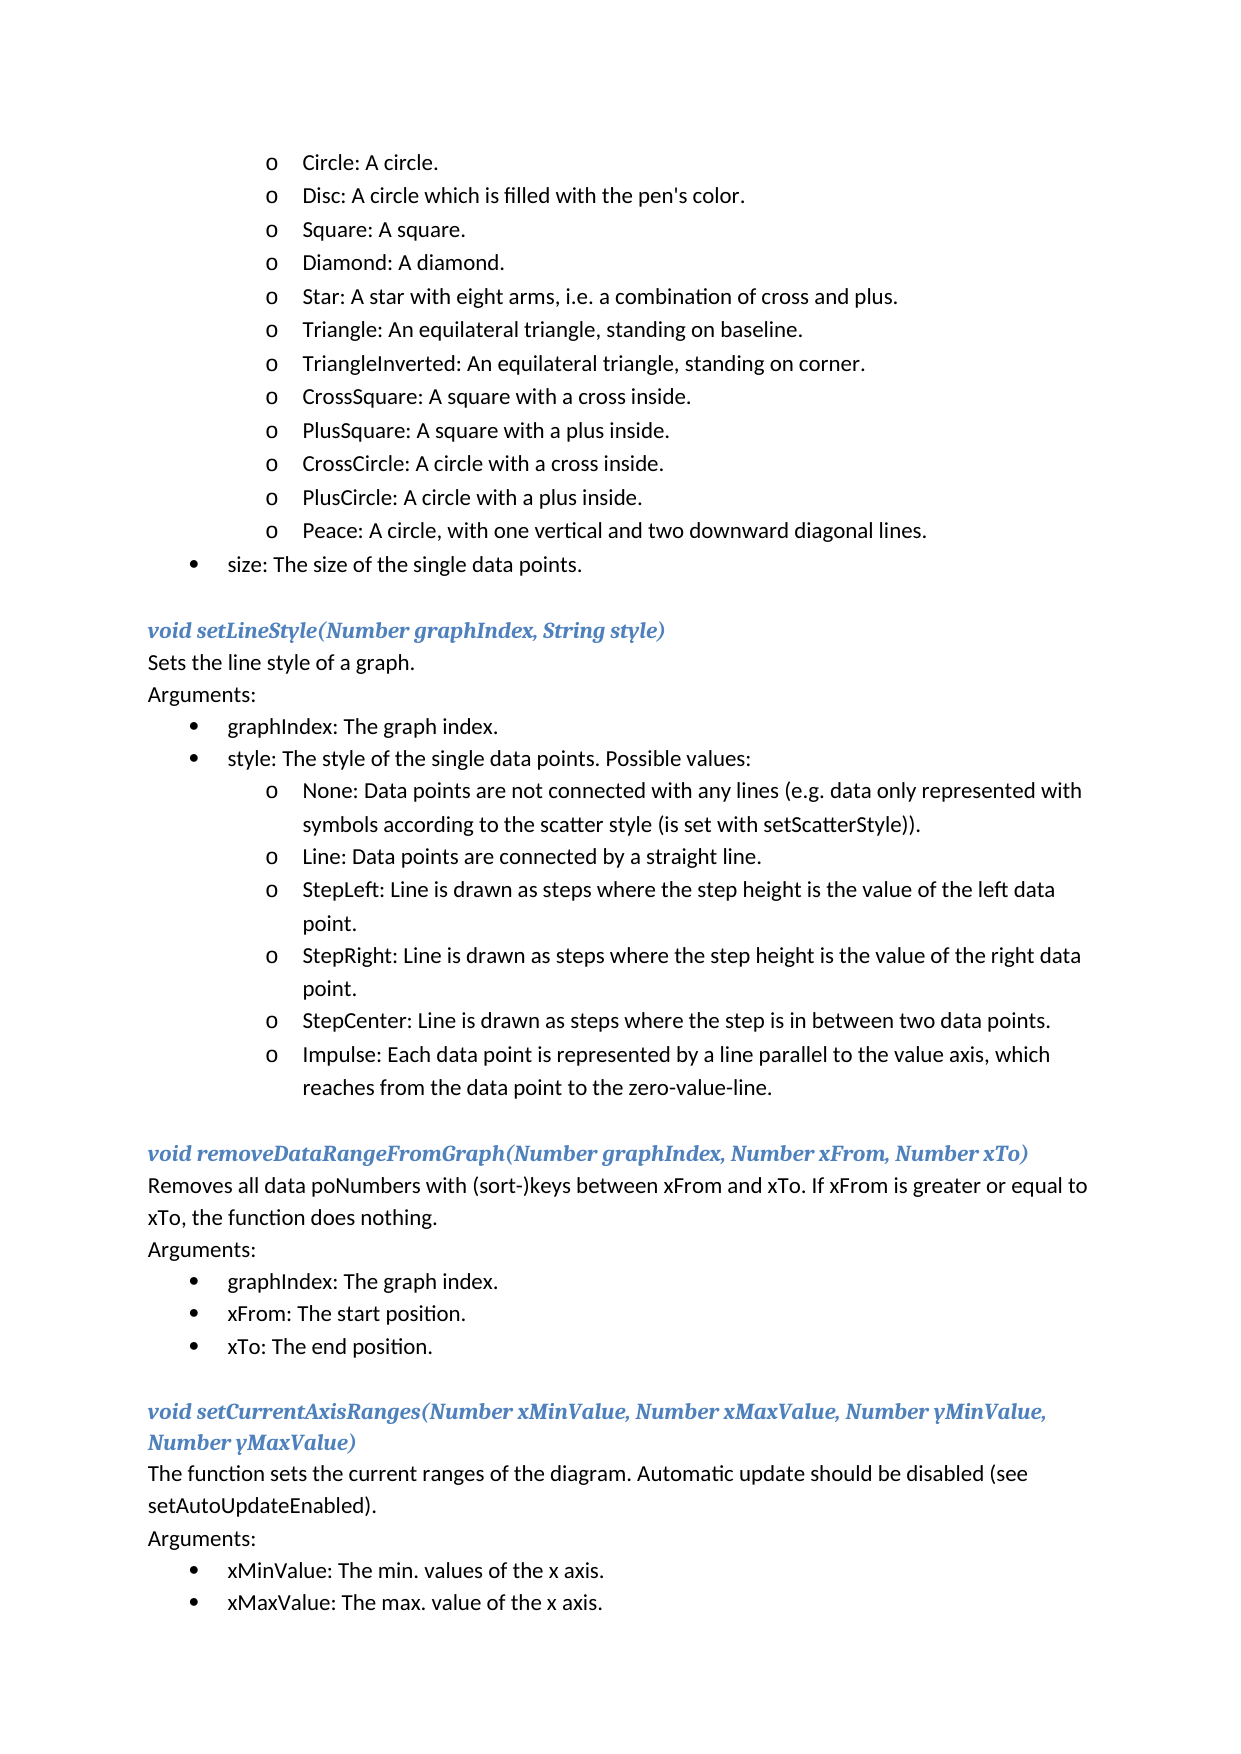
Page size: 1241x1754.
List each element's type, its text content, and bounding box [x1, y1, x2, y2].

list CrossSquare: A square with a cross inside. [265, 382, 1093, 412]
text Arguments: [148, 680, 1093, 708]
subtitle void setLineStyle(Number graphIndex, String style) [148, 617, 1093, 644]
list Diamond: A diamond. [265, 248, 1093, 277]
list StepLeft: Line is drawn as steps where the step height is the value of the left data point. [265, 875, 1093, 937]
list Line: Data points are connected by a straight line. [265, 842, 1093, 871]
list Triangle: An equilateral triangle, standing on baseline. [265, 315, 1093, 344]
list Impulse: Each data point is represented by a line parallel to the value axis, which reaches from the data point to the zero-value-line. [265, 1040, 1093, 1101]
subtitle void setCurrentAxisRanges(Number xMinValue, Number xMaxValue, Number yMinValue, Number yMaxValue) [148, 1399, 1093, 1456]
text Sets the line style of a graph. [148, 648, 1093, 676]
list xMinValue: The min. values of the x axis. [190, 1556, 1093, 1584]
list Peace: A circle, with one vertical and two downward diagonal lines. [265, 517, 1093, 546]
list graphIndex: The graph index. [190, 1267, 1093, 1295]
list Disc: A circle which is filled with the pen's color. [265, 181, 1093, 210]
text Removes all data poNumbers with (sort-)keys between xFrom and xTo. If xFrom is greater or equal to xTo, the function does nothing. [148, 1171, 1093, 1231]
list StepRight: Line is drawn as steps where the step height is the value of the right data point. [265, 941, 1093, 1002]
text Arguments: [148, 1524, 1093, 1552]
text Arguments: [148, 1235, 1093, 1263]
list Star: A star with eight arms, i.e. a combination of cross and plus. [265, 282, 1093, 311]
text The function sets the current ranges of the diagram. Automatic update should be disabled (see setAutoUpdateEnabled). [148, 1459, 1093, 1520]
list xFrom: The start position. [190, 1299, 1093, 1328]
list PlusCircle: A circle with a plus inside. [265, 483, 1093, 512]
subtitle void removeDataRangeFromGraph(Number graphIndex, Number xFrom, Number xTo) [148, 1141, 1093, 1167]
list graphIndex: The graph index. [190, 712, 1093, 740]
list TriangleInverted: An equilateral triangle, standing on corner. [265, 349, 1093, 378]
list PlusSquare: A square with a plus inside. [265, 416, 1093, 445]
list size: The size of the single data points. [190, 550, 1093, 578]
list style: The style of the single data points. Possible values: [190, 744, 1093, 772]
list StepCenter: Line is drawn as steps where the step is in between two data points. [265, 1006, 1093, 1036]
list xTo: The end position. [190, 1332, 1093, 1360]
list Square: A square. [265, 215, 1093, 244]
list Circle: A circle. [265, 148, 1093, 177]
list None: Data points are not connected with any lines (e.g. data only represented with symbols according to the scatter style (is set with setScatterStyle)). [265, 776, 1093, 838]
list CrossCircle: A circle with a cross inside. [265, 449, 1093, 479]
list xMaxValue: The max. value of the x axis. [190, 1588, 1093, 1616]
